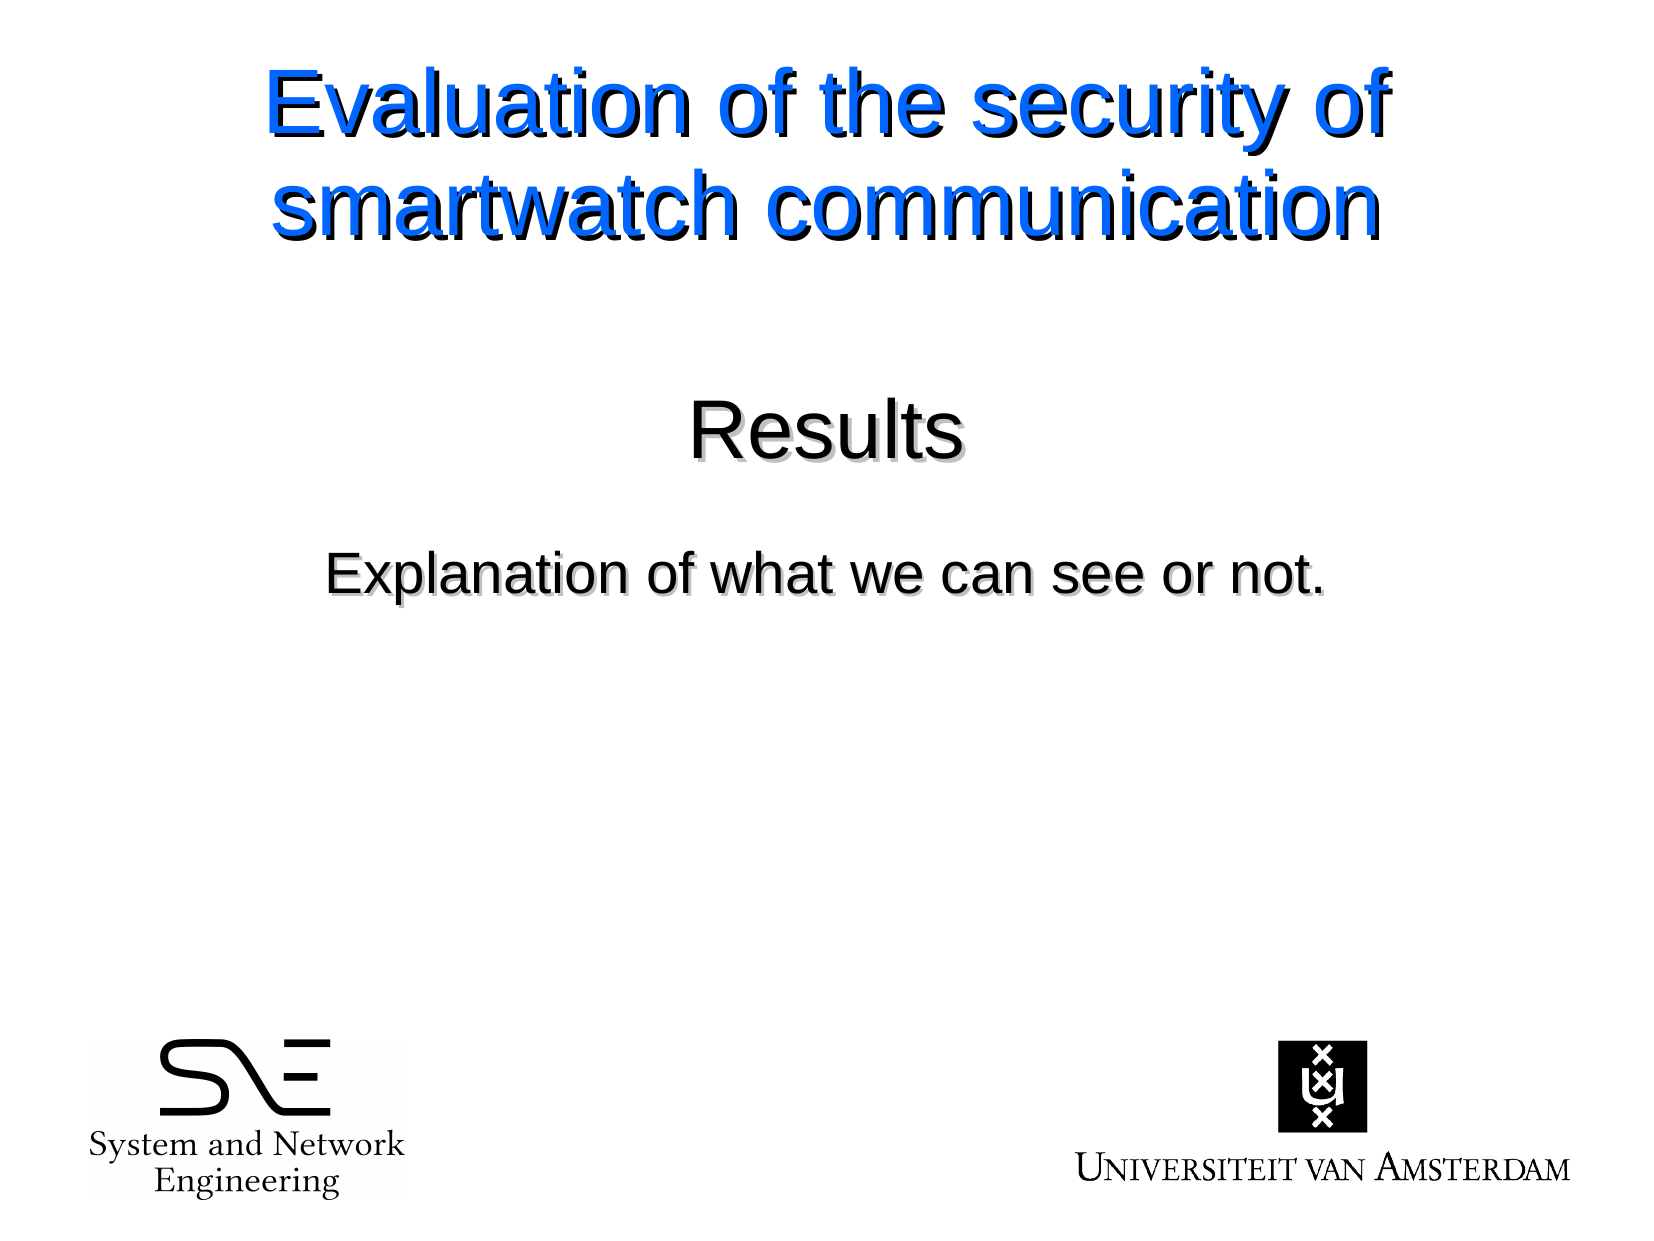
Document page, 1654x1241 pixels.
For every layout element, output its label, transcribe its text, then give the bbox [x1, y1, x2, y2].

picture [90, 1039, 405, 1201]
title Evaluation of the security of smartwatch communication [82, 49, 1571, 257]
picture [1068, 1034, 1576, 1187]
subtitle Results Explanation of what we can see or not. [82, 290, 1571, 1010]
